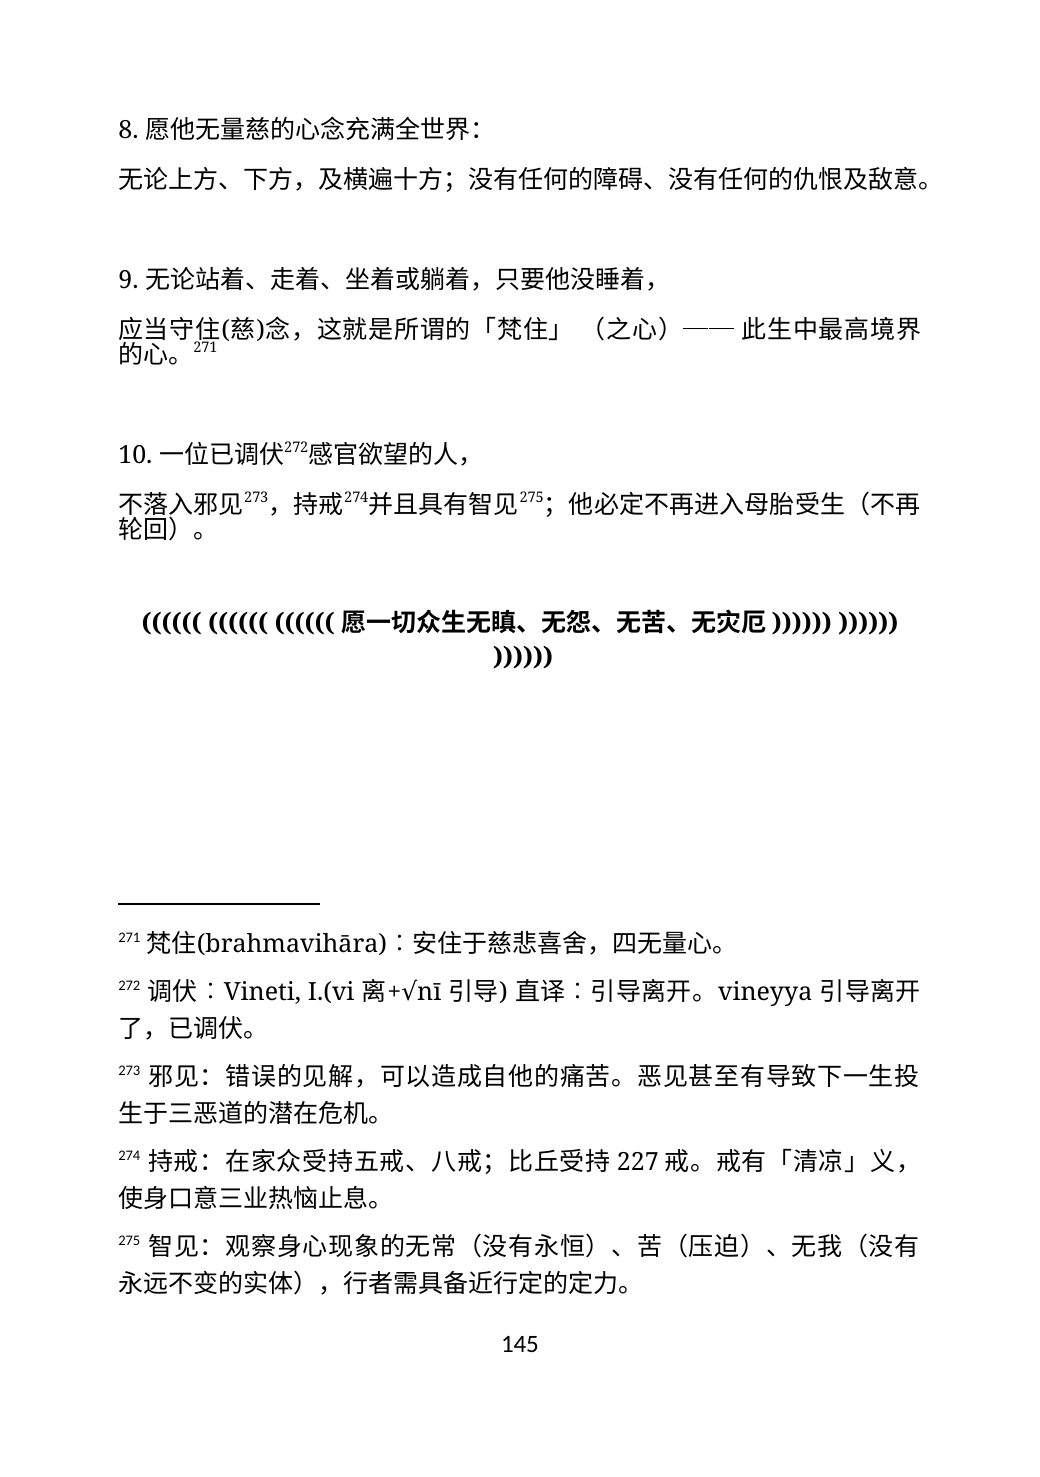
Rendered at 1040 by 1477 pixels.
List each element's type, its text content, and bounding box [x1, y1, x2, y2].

text 9. 无论站着、走着、坐着或躺着，只要他没睡着， [118, 268, 921, 293]
text 不落入邪见，持戒并且具有智见；他必定不再进入母胎受生（不再轮回）。 [118, 493, 921, 543]
text 持戒：在家众受持五戒、八戒；比丘受持227戒。戒有「清凉」义，使身口意三业热恼止息。 [118, 1142, 921, 1214]
text 10. 一位已调伏感官欲望的人， [118, 443, 921, 468]
text 应当守住(慈)念，这就是所谓的「梵住」 （之心）── 此生中最高境界的心。 [118, 318, 921, 368]
text 8. 愿他无量慈的心念充满全世界： [118, 118, 921, 143]
text (((((( (((((( (((((( 愿一切众生无瞋、无怨、无苦、无灾厄 )))))) )))))) )))))) [118, 602, 921, 672]
text 调伏︰Vineti, I.(vi 离+√nī 引导) 直译︰引导离开。vineyya 引导离开了，已调伏。 [118, 972, 921, 1044]
text 智见：观察身心现象的无常（没有永恒）、苦（压迫）、无我（没有永远不变的实体），行者需具备近行定的定力。 [118, 1227, 921, 1299]
text 梵住(brahmavihāra)︰安住于慈悲喜舍，四无量心。 [118, 923, 921, 959]
text 无论上方、下方，及横遍十方；没有任何的障碍、没有任何的仇恨及敌意。 [118, 168, 921, 193]
text 邪见：错误的见解，可以造成自他的痛苦。恶见甚至有导致下一生投生于三恶道的潜在危机。 [118, 1057, 921, 1129]
